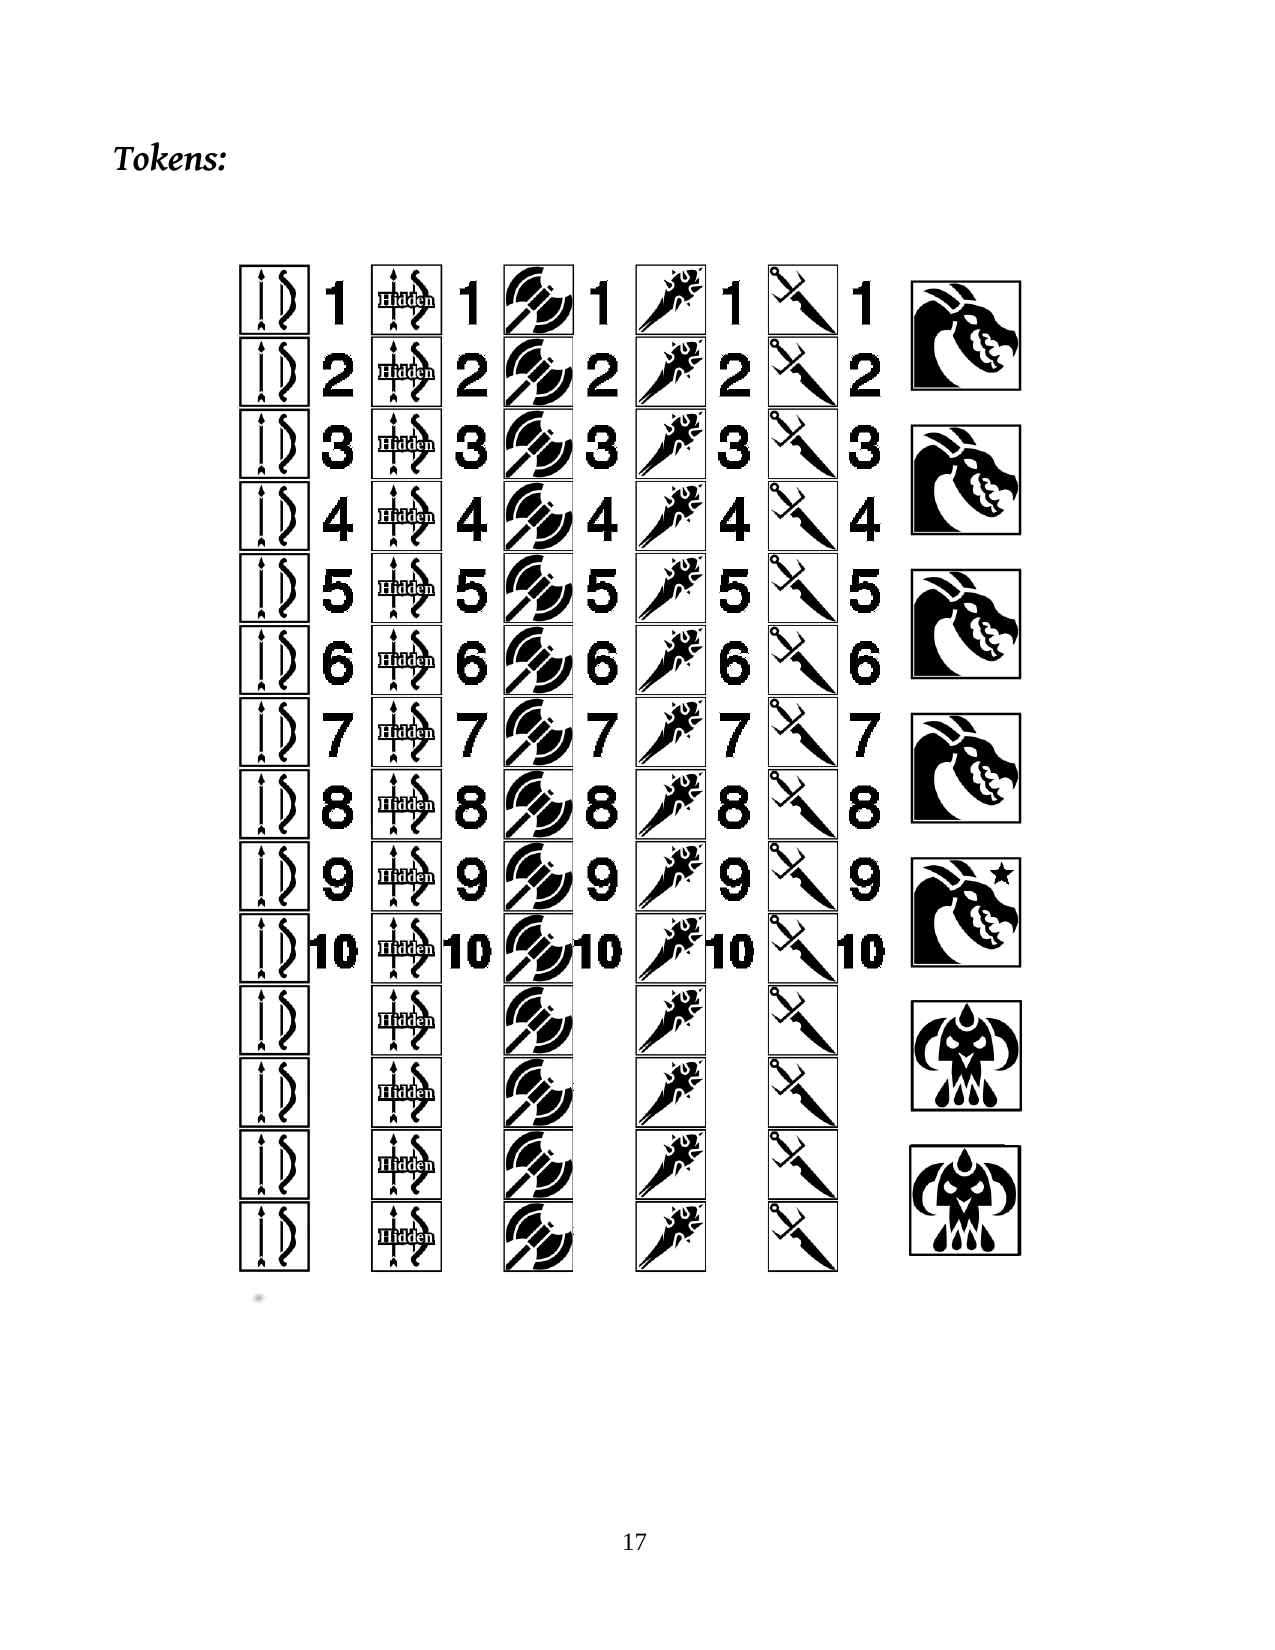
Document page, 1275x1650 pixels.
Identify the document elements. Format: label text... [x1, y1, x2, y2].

picture [187, 199, 1088, 1339]
subtitle Tokens: [112, 137, 1162, 181]
